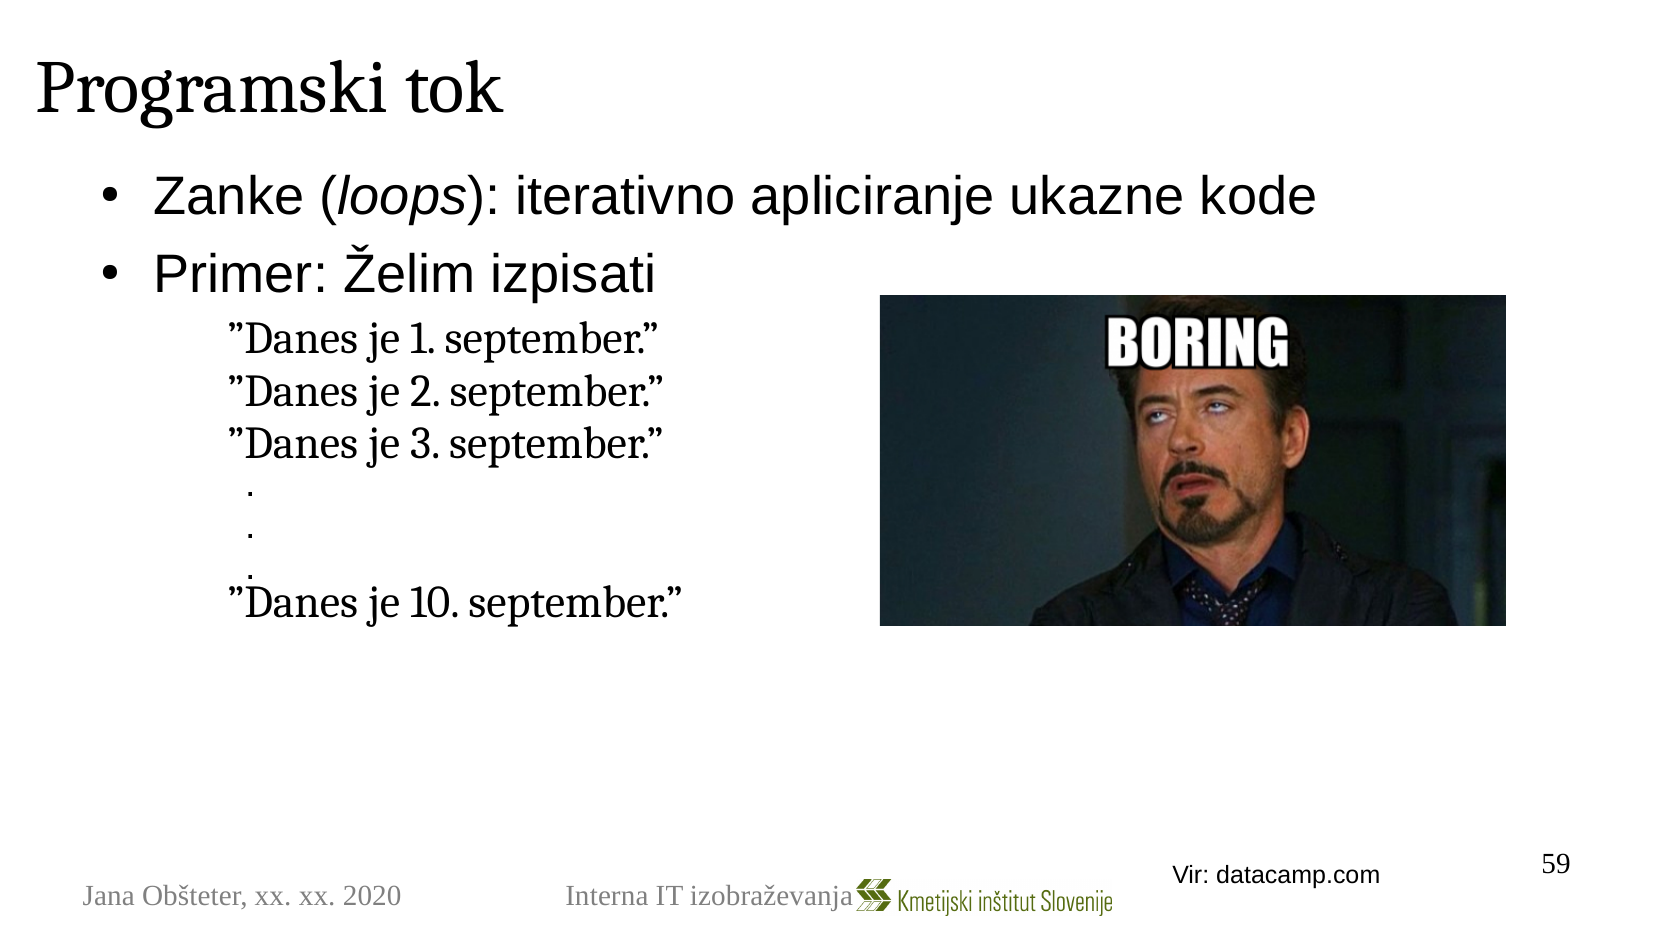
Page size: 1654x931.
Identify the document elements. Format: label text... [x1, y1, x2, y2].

list Zanke (loops): iterativno apliciranje ukazne kode Primer: Želim izpisati ”Danes je 1. september.” ”Danes je 2. september.” ”Danes je 3. september.” ”Danes je 10. september.” [82, 165, 1642, 827]
text_box Vir: datacamp.com [1157, 853, 1430, 897]
picture [856, 879, 1112, 916]
picture [879, 295, 1506, 626]
text_box . . . [230, 454, 313, 596]
title Programski tok [35, 21, 1524, 154]
